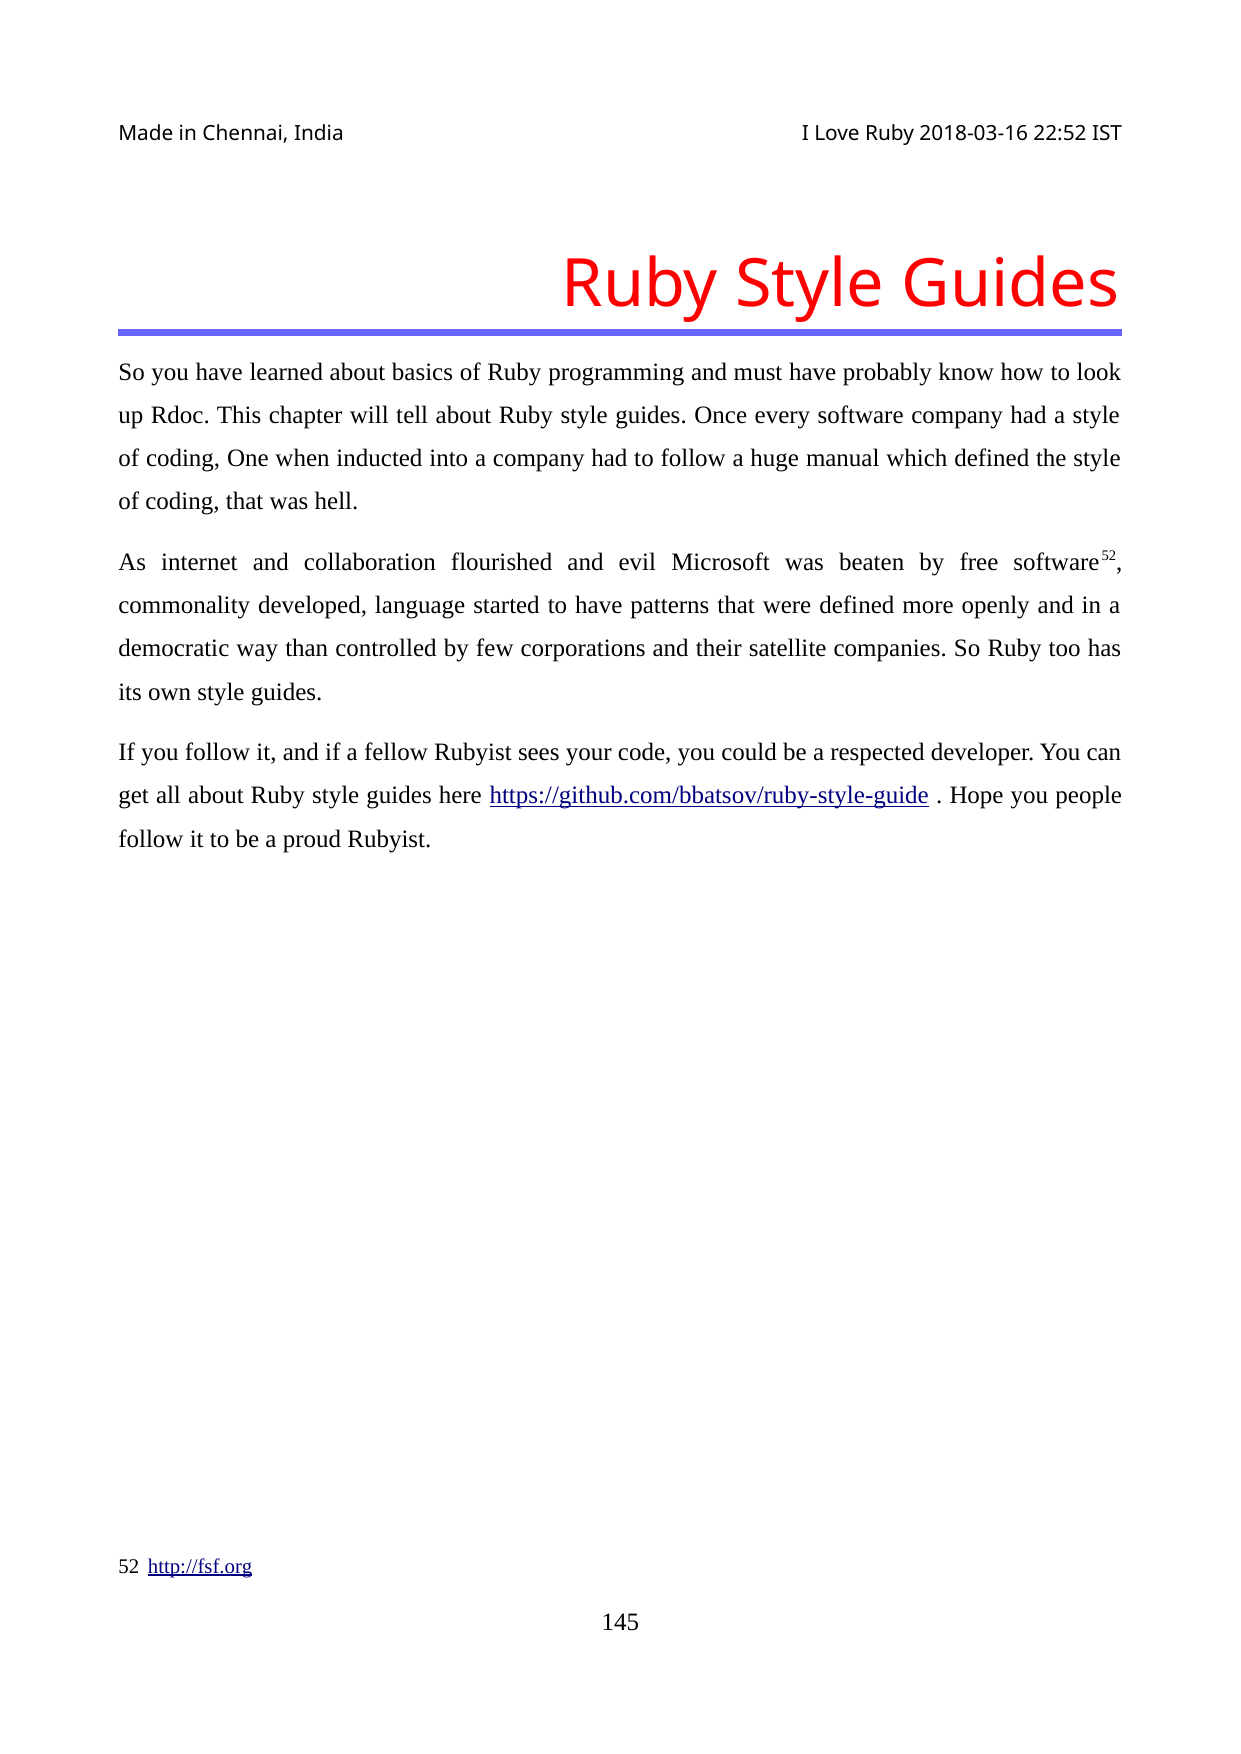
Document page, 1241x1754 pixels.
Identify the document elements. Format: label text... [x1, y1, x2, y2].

text As internet and collaboration flourished and evil Microsoft was beaten by free software, commonality developed, language started to have patterns that were defined more openly and in a democratic way than controlled by few corporations and their satellite companies. So Ruby too has its own style guides. [118, 547, 1122, 705]
text http://fsf.org [118, 1553, 1122, 1578]
text So you have learned about basics of Ruby programming and must have probably know how to look up Rdoc. This chapter will tell about Ruby style guides. Once every software company had a style of coding, One when inducted into a company had to follow a huge manual which defined the style of coding, that was hell. [118, 357, 1122, 515]
subtitle Ruby Style Guides [118, 233, 1122, 329]
text If you follow it, and if a fellow Rubyist sees your code, you could be a respected developer. You can get all about Ruby style guides here https://github.com/bbatsov/ruby-style-guide . Hope you people follow it to be a proud Rubyist. [118, 737, 1122, 852]
